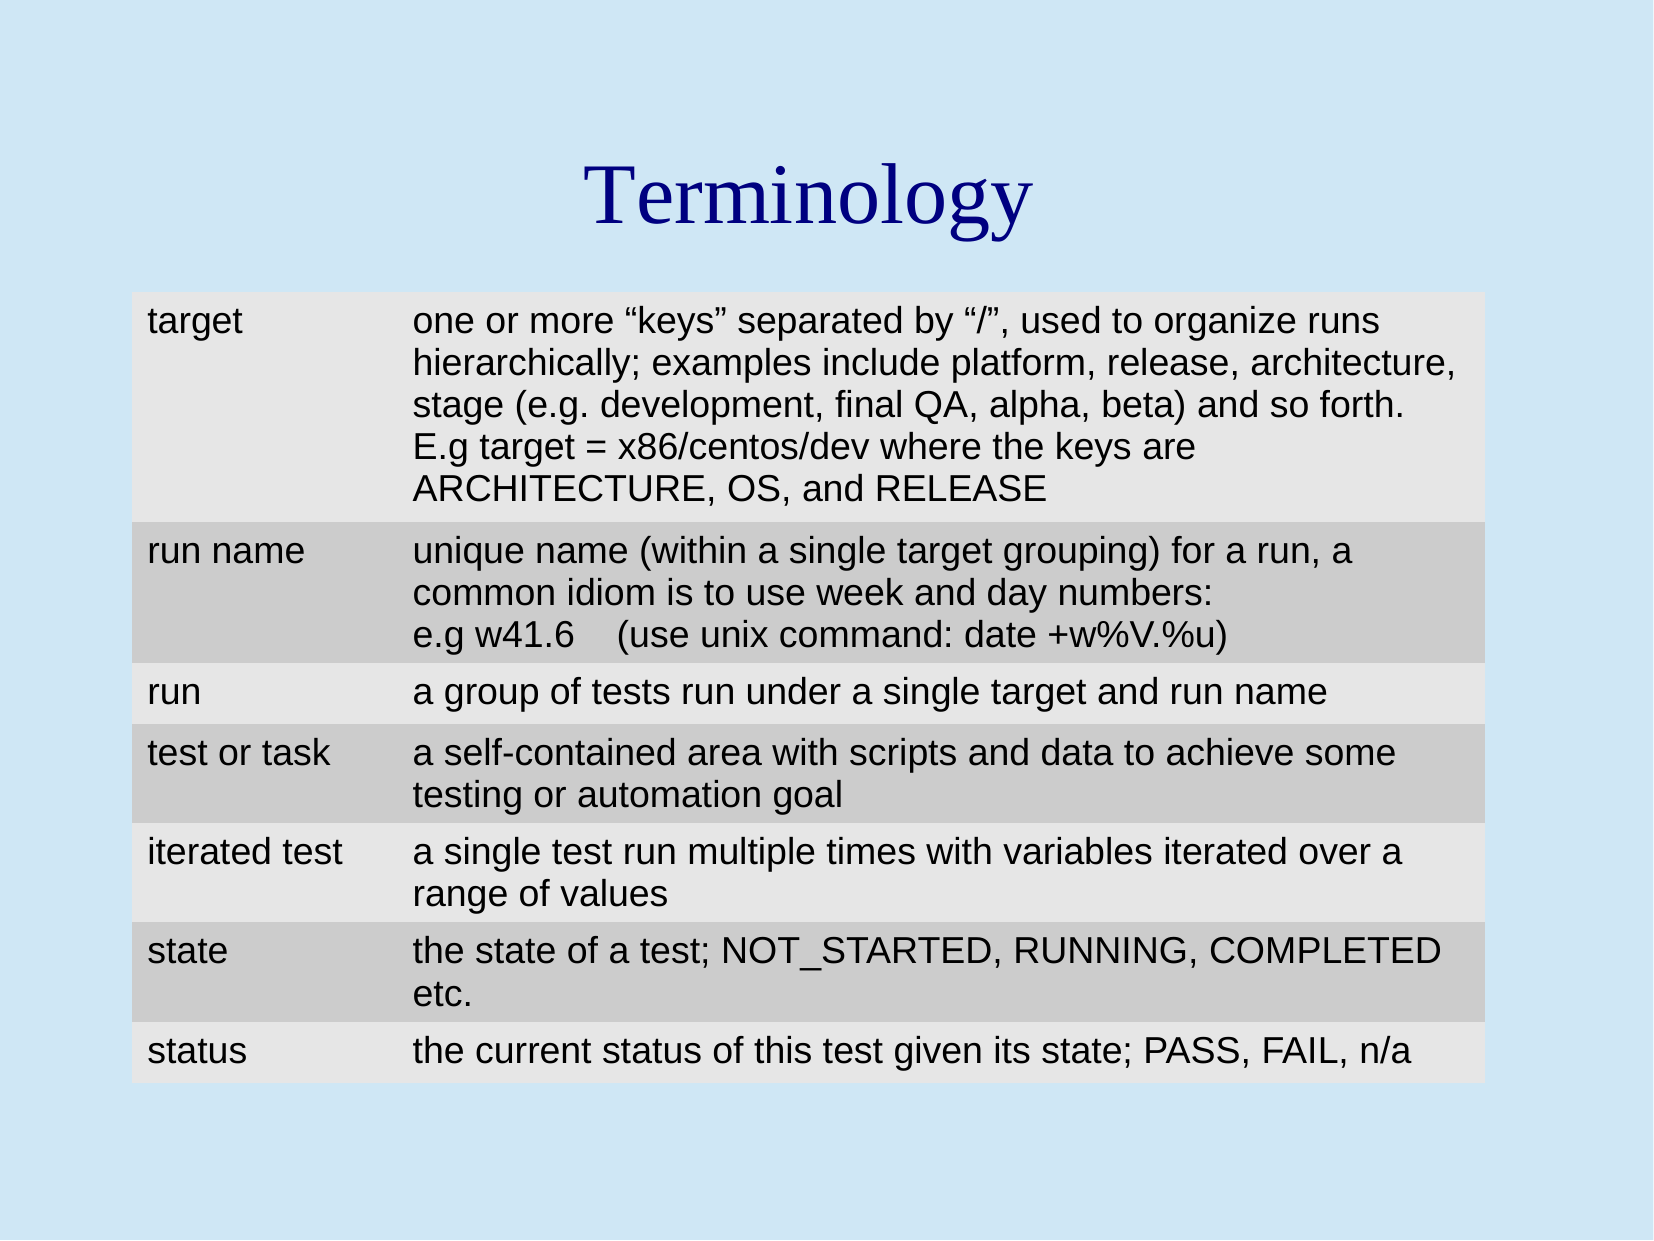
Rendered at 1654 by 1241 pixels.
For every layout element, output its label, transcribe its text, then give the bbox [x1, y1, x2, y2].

title Terminology [82, 90, 1536, 298]
table_cell unique name (within a single target grouping) for a run, a common idiom is to use week and day numbers: e.g w41.6 (use unix command: date +w%V.%u) [398, 522, 1485, 663]
table_cell the state of a test; NOT_STARTED, RUNNING, COMPLETED etc. [398, 922, 1485, 1022]
table_cell a single test run multiple times with variables iterated over a range of values [398, 823, 1485, 922]
table_header one or more “keys” separated by “/”, used to organize runs hierarchically; examples include platform, release, architecture, stage (e.g. development, final QA, alpha, beta) and so forth. E.g target = x86/centos/dev where the keys are ARCHITECTURE, OS, and RELEASE [398, 292, 1485, 522]
table_cell a group of tests run under a single target and run name [398, 663, 1485, 724]
table_header target [132, 292, 398, 522]
table_cell test or task [132, 724, 398, 823]
table_cell run [132, 663, 398, 724]
table_cell iterated test [132, 823, 398, 922]
table_cell status [132, 1022, 398, 1083]
table_cell run name [132, 522, 398, 663]
table_cell a self-contained area with scripts and data to achieve some testing or automation goal [398, 724, 1485, 823]
table_cell state [132, 922, 398, 1022]
table_cell the current status of this test given its state; PASS, FAIL, n/a [398, 1022, 1485, 1083]
